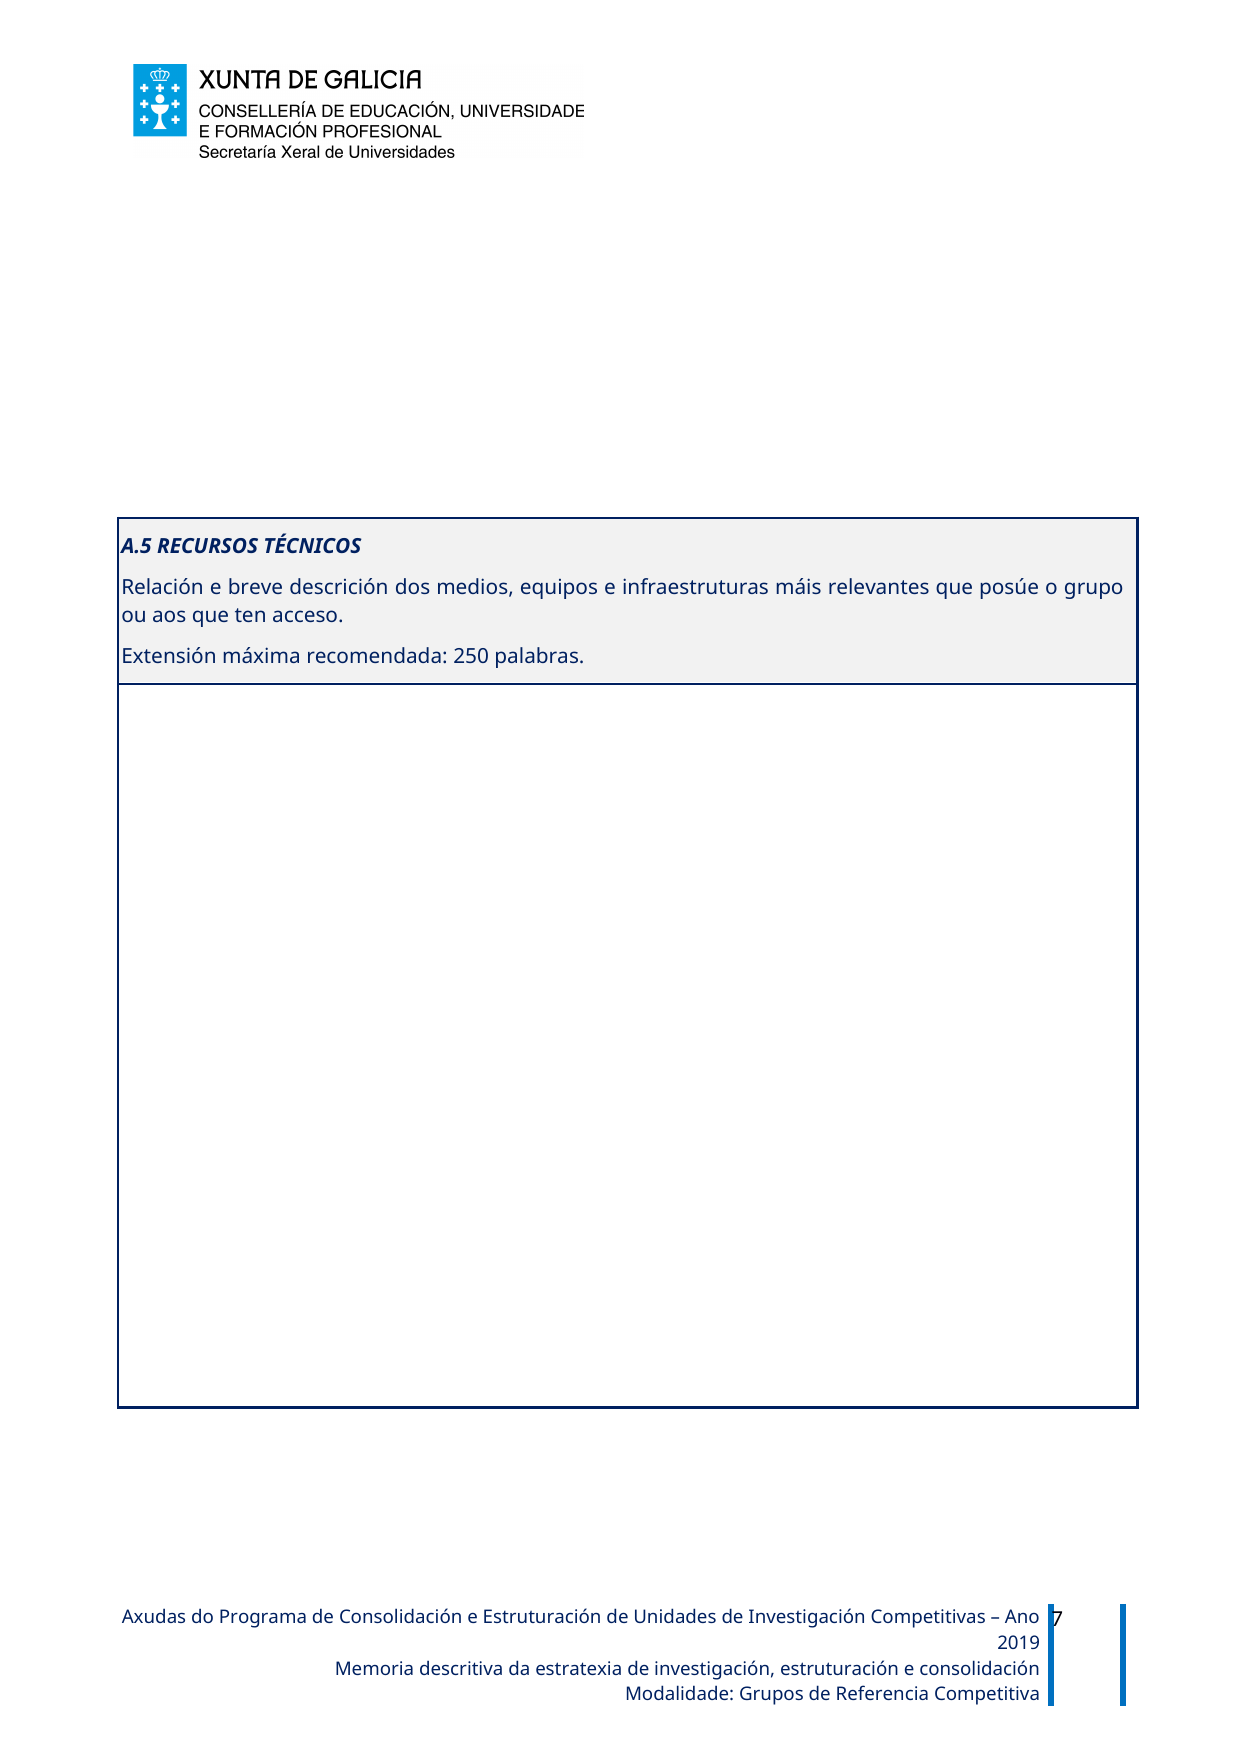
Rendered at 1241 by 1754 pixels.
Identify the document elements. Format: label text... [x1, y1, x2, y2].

picture [141, 116, 148, 123]
picture [172, 84, 179, 91]
picture [133, 64, 584, 158]
picture [172, 116, 179, 123]
picture [141, 100, 148, 107]
picture [152, 95, 168, 128]
picture [141, 84, 148, 91]
table_header A.5 RECURSOS TÉCNicos Relación e breve descrición dos medios, equipos e infraestruturas máis relevantes que posúe o grupo ou aos que ten acceso. Extensión máxima recomendada: 250 palabras. [119, 519, 1136, 682]
picture [156, 85, 163, 91]
picture [172, 100, 179, 107]
table_cell [119, 685, 1136, 1406]
